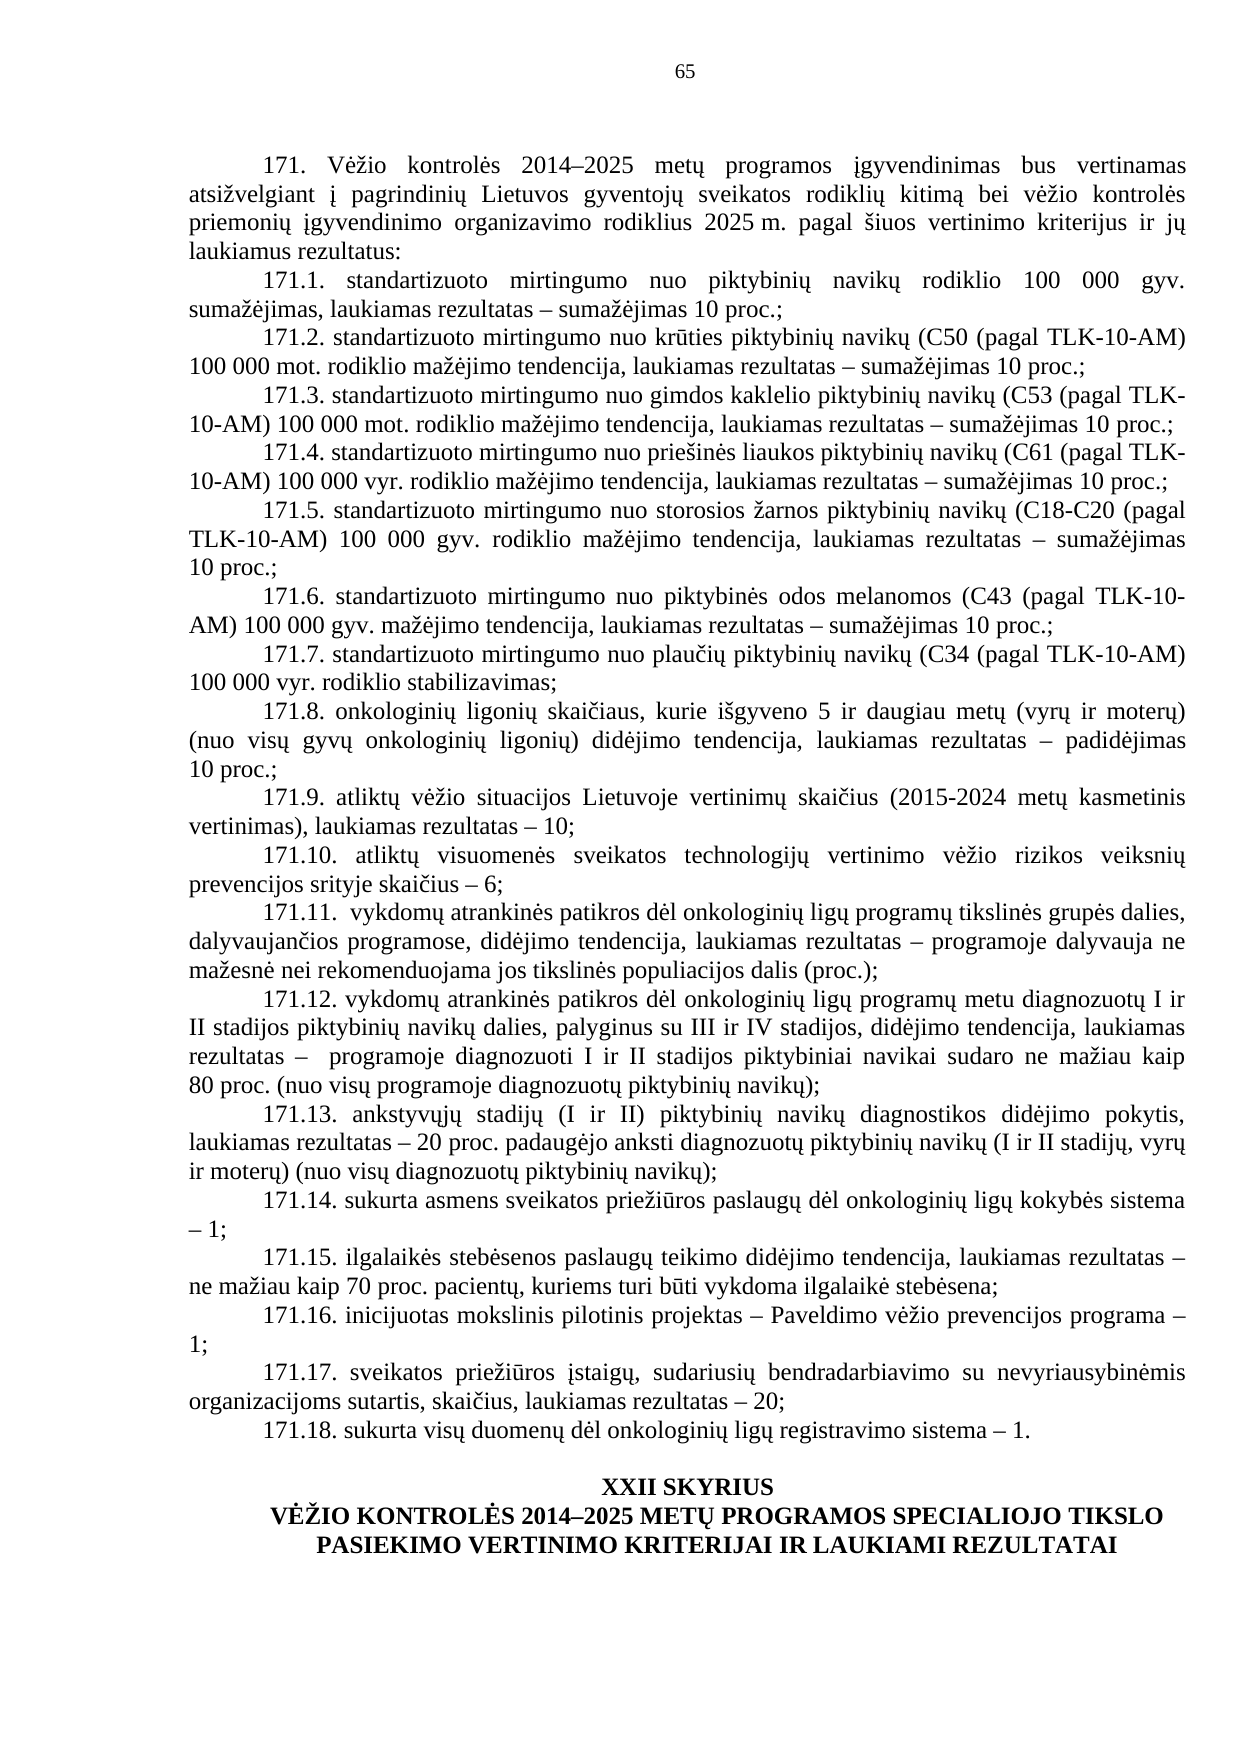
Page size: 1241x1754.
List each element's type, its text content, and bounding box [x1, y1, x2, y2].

text 171.16. inicijuotas mokslinis pilotinis projektas – Paveldimo vėžio prevencijos programa – 1; [188, 1300, 1186, 1357]
text 171.18. sukurta visų duomenų dėl onkologinių ligų registravimo sistema – 1. [188, 1415, 1186, 1444]
text 171.1. standartizuoto mirtingumo nuo piktybinių navikų rodiklio 100 000 gyv. sumažėjimas, laukiamas rezultatas – sumažėjimas 10 proc.; [188, 265, 1186, 322]
text 171.14. sukurta asmens sveikatos priežiūros paslaugų dėl onkologinių ligų kokybės sistema – 1; [188, 1185, 1186, 1242]
text VĖŽIO KONTROLĖS 2014–2025 METŲ PROGRAMOS SPECIALIOJO TIKSLO PASIEKIMO VERTINIMO KRITERIJAI IR LAUKIAMI REZULTATAI [247, 1501, 1186, 1559]
text 171.11. vykdomų atrankinės patikros dėl onkologinių ligų programų tikslinės grupės dalies, dalyvaujančios programose, didėjimo tendencija, laukiamas rezultatas – programoje dalyvauja ne mažesnė nei rekomenduojama jos tikslinės populiacijos dalis (proc.); [188, 897, 1186, 984]
text 171.7. standartizuoto mirtingumo nuo plaučių piktybinių navikų (C34 (pagal TLK-10-AM) 100 000 vyr. rodiklio stabilizavimas; [188, 639, 1186, 696]
text 171.13. ankstyvųjų stadijų (I ir II) piktybinių navikų diagnostikos didėjimo pokytis, laukiamas rezultatas – 20 proc. padaugėjo anksti diagnozuotų piktybinių navikų (I ir II stadijų, vyrų ir moterų) (nuo visų diagnozuotų piktybinių navikų); [188, 1099, 1186, 1185]
text 171.8. onkologinių ligonių skaičiaus, kurie išgyveno 5 ir daugiau metų (vyrų ir moterų) (nuo visų gyvų onkologinių ligonių) didėjimo tendencija, laukiamas rezultatas – padidėjimas 10 proc.; [188, 696, 1186, 782]
text 171.4. standartizuoto mirtingumo nuo priešinės liaukos piktybinių navikų (C61 (pagal TLK-10-AM) 100 000 vyr. rodiklio mažėjimo tendencija, laukiamas rezultatas – sumažėjimas 10 proc.; [188, 437, 1186, 495]
text 171.9. atliktų vėžio situacijos Lietuvoje vertinimų skaičius (2015-2024 metų kasmetinis vertinimas), laukiamas rezultatas – 10; [188, 782, 1186, 840]
text 171.15. ilgalaikės stebėsenos paslaugų teikimo didėjimo tendencija, laukiamas rezultatas – ne mažiau kaip 70 proc. pacientų, kuriems turi būti vykdoma ilgalaikė stebėsena; [188, 1242, 1186, 1300]
text 171.3. standartizuoto mirtingumo nuo gimdos kaklelio piktybinių navikų (C53 (pagal TLK-10-AM) 100 000 mot. rodiklio mažėjimo tendencija, laukiamas rezultatas – sumažėjimas 10 proc.; [188, 380, 1186, 437]
text 171.2. standartizuoto mirtingumo nuo krūties piktybinių navikų (C50 (pagal TLK-10-AM) 100 000 mot. rodiklio mažėjimo tendencija, laukiamas rezultatas – sumažėjimas 10 proc.; [188, 322, 1186, 380]
text 171. Vėžio kontrolės 2014–2025 metų programos įgyvendinimas bus vertinamas atsižvelgiant į pagrindinių Lietuvos gyventojų sveikatos rodiklių kitimą bei vėžio kontrolės priemonių įgyvendinimo organizavimo rodiklius 2025 m. pagal šiuos vertinimo kriterijus ir jų laukiamus rezultatus: [188, 150, 1186, 265]
text 171.10. atliktų visuomenės sveikatos technologijų vertinimo vėžio rizikos veiksnių prevencijos srityje skaičius – 6; [188, 840, 1186, 897]
text 171.5. standartizuoto mirtingumo nuo storosios žarnos piktybinių navikų (C18-C20 (pagal TLK-10-AM) 100 000 gyv. rodiklio mažėjimo tendencija, laukiamas rezultatas – sumažėjimas 10 proc.; [188, 495, 1186, 581]
text 171.12. vykdomų atrankinės patikros dėl onkologinių ligų programų metu diagnozuotų I ir II stadijos piktybinių navikų dalies, palyginus su III ir IV stadijos, didėjimo tendencija, laukiamas rezultatas – programoje diagnozuoti I ir II stadijos piktybiniai navikai sudaro ne mažiau kaip 80 proc. (nuo visų programoje diagnozuotų piktybinių navikų); [188, 984, 1186, 1099]
text XXII SKYRIUS [188, 1472, 1186, 1501]
text 171.17. sveikatos priežiūros įstaigų, sudariusių bendradarbiavimo su nevyriausybinėmis organizacijoms sutartis, skaičius, laukiamas rezultatas – 20; [188, 1357, 1186, 1415]
text 171.6. standartizuoto mirtingumo nuo piktybinės odos melanomos (C43 (pagal TLK-10-AM) 100 000 gyv. mažėjimo tendencija, laukiamas rezultatas – sumažėjimas 10 proc.; [188, 581, 1186, 639]
